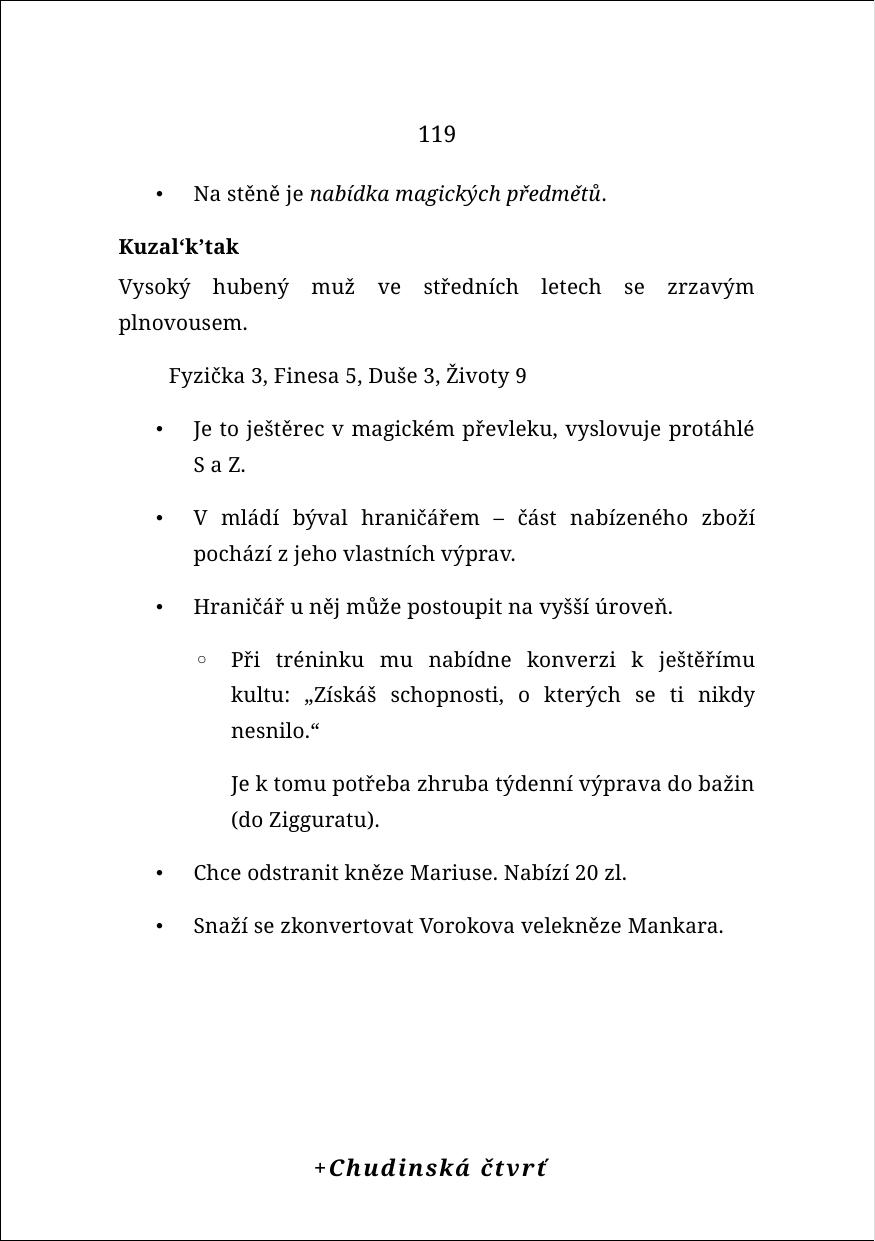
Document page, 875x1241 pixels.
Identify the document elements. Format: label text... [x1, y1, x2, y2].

list Hraničář u něj může postoupit na vyšší úroveň. [156, 592, 756, 620]
list Je to ještěrec v magickém převleku, vyslovuje protáhlé S a Z. [156, 414, 756, 478]
text Fyzička 3, Finesa 5, Duše 3, Životy 9 [168, 361, 756, 389]
list V mládí býval hraničářem – část nabízeného zboží pochází z jeho vlastních výprav. [156, 503, 756, 567]
text Vysoký hubený muž ve středních letech se zrzavým plnovousem. [118, 272, 756, 336]
list Při tréninku mu nabídne konverzi k ještěřímu kultu: „Získáš schopnosti, o kterých se ti nikdy nesnilo.“ [193, 645, 756, 744]
subtitle Kuzal‘k’tak [118, 232, 756, 261]
list Na stěně je nabídka magických předmětů. [156, 179, 756, 207]
list Chce odstranit kněze Mariuse. Nabízí 20 zl. [156, 858, 756, 887]
list Snaží se zkonvertovat Vorokova velekněze Mankara. [156, 911, 756, 940]
list Je k tomu potřeba zhruba týdenní výprava do bažin (do Zigguratu). [193, 769, 756, 833]
